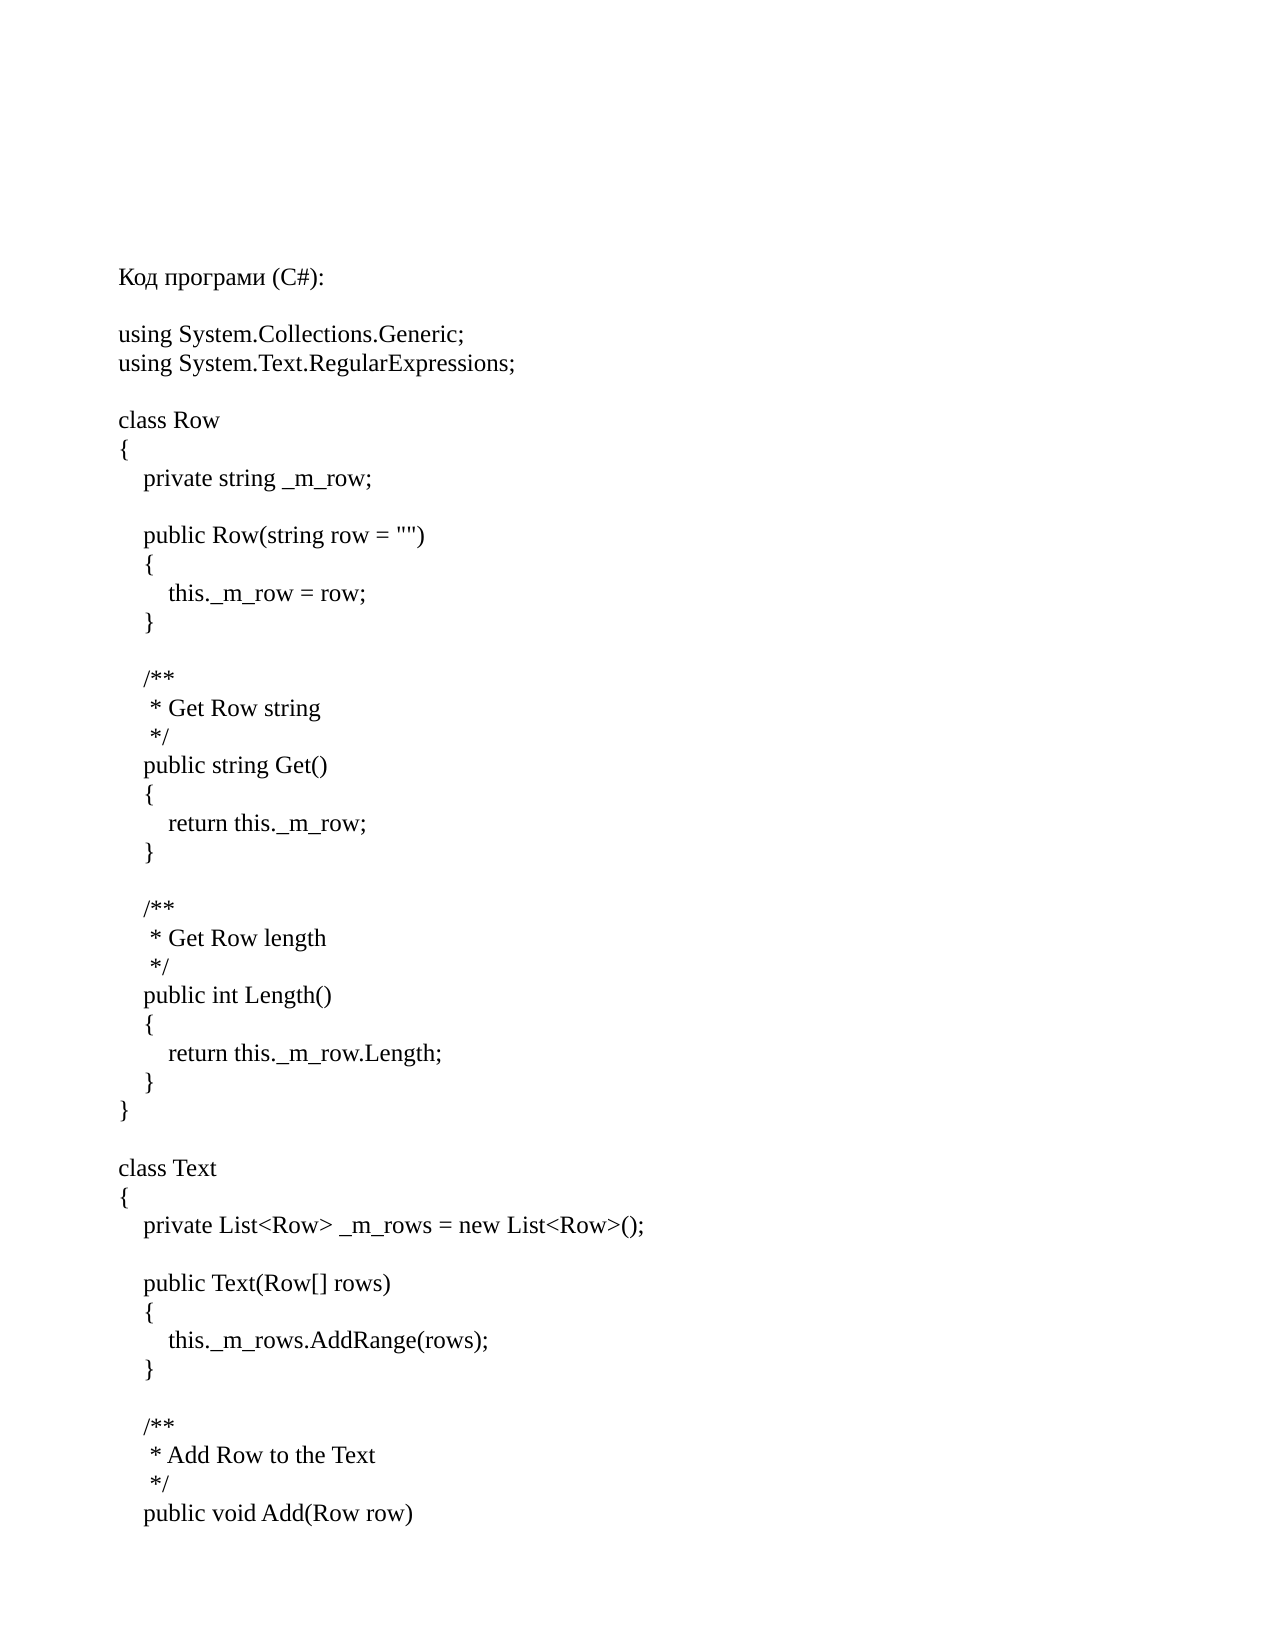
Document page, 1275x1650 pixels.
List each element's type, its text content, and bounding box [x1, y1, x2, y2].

text this._m_row = row; [118, 578, 1157, 607]
text this._m_rows.AddRange(rows); [118, 1326, 1157, 1354]
text Код програми (C#): [118, 262, 1157, 291]
text return this._m_row; [118, 808, 1157, 837]
text { [118, 434, 1157, 463]
text using System.Collections.Generic; [118, 319, 1157, 348]
text { [118, 1182, 1157, 1211]
text private string _m_row; [118, 463, 1157, 492]
text public Text(Row[] rows) [118, 1268, 1157, 1297]
text */ [118, 722, 1157, 751]
text class Row [118, 406, 1157, 434]
text { [118, 1297, 1157, 1326]
text } [118, 1067, 1157, 1096]
text } [118, 837, 1157, 866]
text * Get Row length [118, 923, 1157, 952]
text public int Length() [118, 981, 1157, 1009]
text using System.Text.RegularExpressions; [118, 348, 1157, 377]
text /** [118, 1412, 1157, 1441]
text public Row(string row = "") [118, 521, 1157, 549]
text return this._m_row.Length; [118, 1038, 1157, 1067]
text } [118, 1354, 1157, 1383]
text * Get Row string [118, 693, 1157, 722]
text { [118, 779, 1157, 808]
text private List<Row> _m_rows = new List<Row>(); [118, 1211, 1157, 1239]
text /** [118, 664, 1157, 693]
text */ [118, 1469, 1157, 1498]
text { [118, 549, 1157, 578]
text } [118, 1096, 1157, 1124]
text { [118, 1009, 1157, 1038]
text } [118, 607, 1157, 636]
text public string Get() [118, 751, 1157, 779]
text /** [118, 894, 1157, 923]
text class Text [118, 1153, 1157, 1182]
text */ [118, 952, 1157, 981]
text * Add Row to the Text [118, 1441, 1157, 1469]
text public void Add(Row row) [118, 1498, 1157, 1527]
